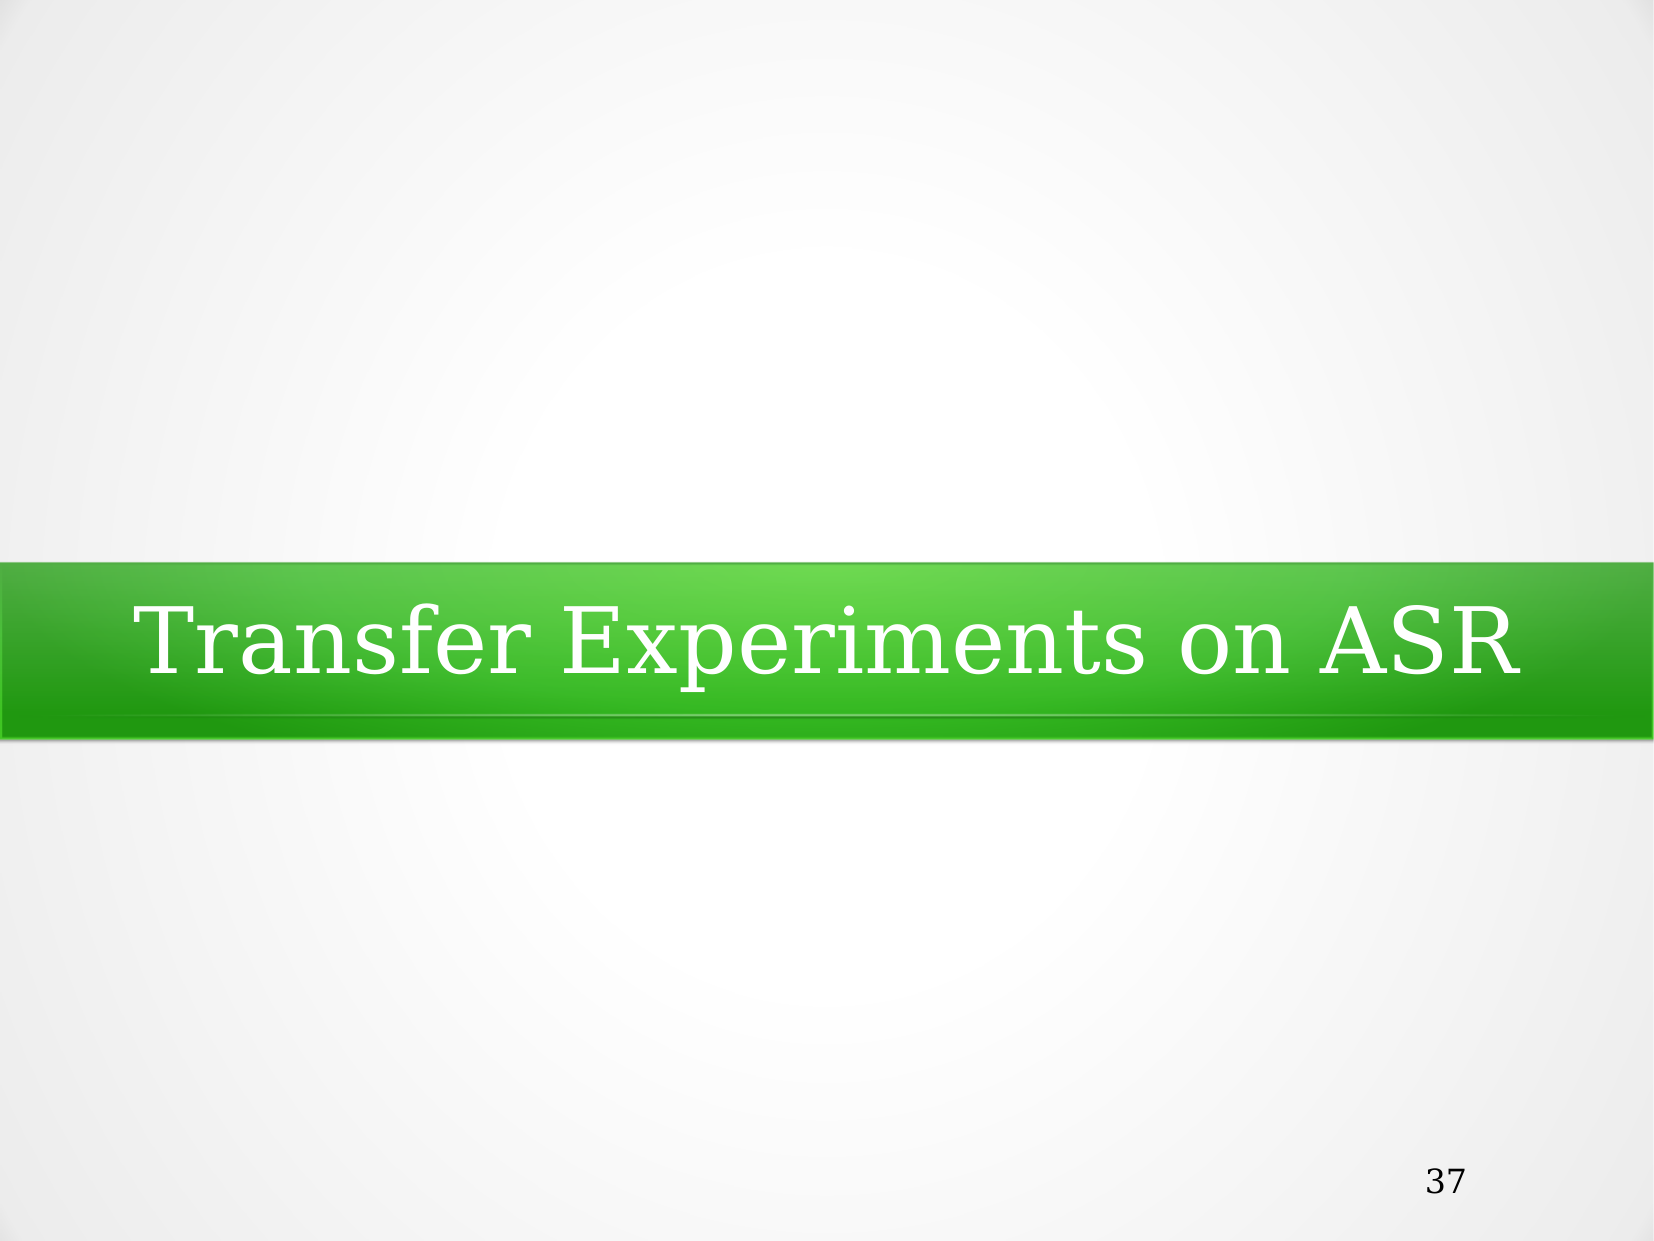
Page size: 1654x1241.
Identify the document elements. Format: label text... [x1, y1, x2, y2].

title Transfer Experiments on ASR [82, 578, 1571, 715]
picture [0, 0, 1654, 1241]
